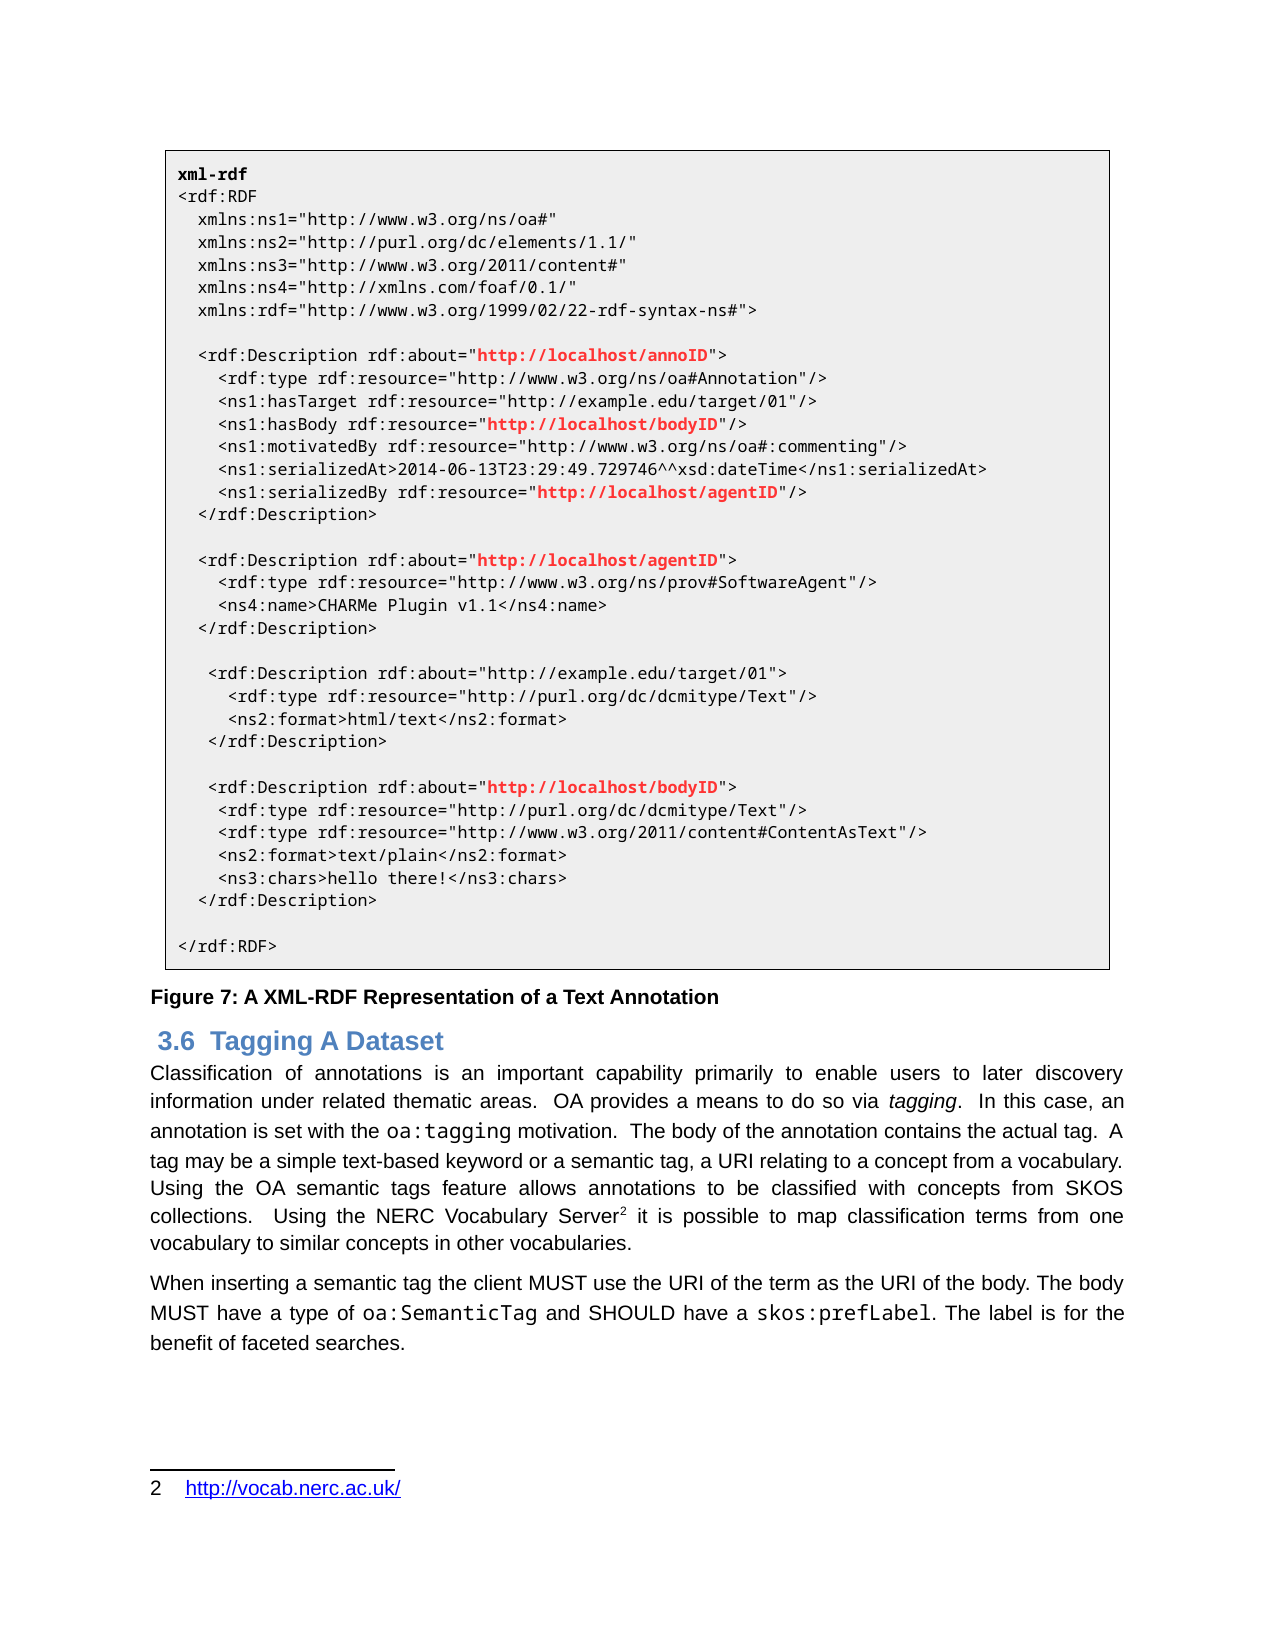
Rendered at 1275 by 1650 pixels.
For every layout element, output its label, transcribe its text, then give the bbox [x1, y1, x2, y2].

list <rdf:type rdf:resource="http://purl.org/dc/dcmitype/Text"/> [177, 798, 1098, 821]
list xmlns:rdf="http://www.w3.org/1999/02/22-rdf-syntax-ns#"> [177, 298, 1098, 321]
list <rdf:type rdf:resource="http://www.w3.org/ns/oa#Annotation"/> [177, 367, 1098, 389]
list </rdf:Description> [177, 730, 1098, 753]
list <ns3:chars>hello there!</ns3:chars> [177, 866, 1098, 889]
list xmlns:ns1="http://www.w3.org/ns/oa#" [177, 208, 1098, 230]
list <ns1:serializedAt>2014-06-13T23:29:49.729746^^xsd:dateTime</ns1:serializedAt> [177, 457, 1098, 480]
list <rdf:Description rdf:about="http://localhost/bodyID"> [177, 775, 1098, 798]
list <rdf:Description rdf:about="http://localhost/annoID"> [177, 344, 1098, 367]
text http://vocab.nerc.ac.uk/ [150, 1476, 1125, 1500]
list <rdf:RDF [177, 185, 1098, 208]
list xmlns:ns2="http://purl.org/dc/elements/1.1/" [177, 230, 1098, 253]
list <rdf:Description rdf:about="http://localhost/agentID"> [177, 548, 1098, 571]
list <rdf:type rdf:resource="http://www.w3.org/2011/content#ContentAsText"/> [177, 821, 1098, 843]
list <ns2:format>text/plain</ns2:format> [177, 843, 1098, 866]
list </rdf:Description> [177, 503, 1098, 526]
list xmlns:ns4="http://xmlns.com/foaf/0.1/" [177, 276, 1098, 298]
list <rdf:Description rdf:about="http://example.edu/target/01"> [177, 662, 1098, 684]
list xmlns:ns3="http://www.w3.org/2011/content#" [177, 253, 1098, 276]
list <rdf:type rdf:resource="http://purl.org/dc/dcmitype/Text"/> [177, 684, 1098, 707]
list <ns4:name>CHARMe Plugin v1.1</ns4:name> [177, 594, 1098, 616]
list </rdf:RDF> [177, 934, 1098, 957]
list <rdf:type rdf:resource="http://www.w3.org/ns/prov#SoftwareAgent"/> [177, 571, 1098, 594]
list <ns1:hasBody rdf:resource="http://localhost/bodyID"/> [177, 412, 1098, 435]
list <ns1:serializedBy rdf:resource="http://localhost/agentID"/> [177, 480, 1098, 503]
text When inserting a semantic tag the client MUST use the URI of the term as the URI of the body. The body MUST have a type of oa:SemanticTag and SHOULD have a skos:prefLabel. The label is for the benefit of faceted searches. [150, 1270, 1125, 1354]
list <ns2:format>html/text</ns2:format> [177, 707, 1098, 730]
subtitle Tagging a Dataset [150, 1009, 1125, 1056]
list </rdf:Description> [177, 616, 1098, 639]
list <ns1:hasTarget rdf:resource="http://example.edu/target/01"/> [177, 389, 1098, 412]
text Classification of annotations is an important capability primarily to enable users to later discovery information under related thematic areas. OA provides a means to do so via tagging. In this case, an annotation is set with the oa:tagging motivation. The body of the annotation contains the actual tag. A tag may be a simple text-based keyword or a semantic tag, a URI relating to a concept from a vocabulary. Using the OA semantic tags feature allows annotations to be classified with concepts from SKOS collections. Using the NERC Vocabulary Server it is possible to map classification terms from one vocabulary to similar concepts in other vocabularies. [150, 1061, 1125, 1255]
list </rdf:Description> [177, 889, 1098, 912]
list <ns1:motivatedBy rdf:resource="http://www.w3.org/ns/oa#:commenting"/> [177, 435, 1098, 457]
list xml-rdf [177, 162, 1098, 185]
list Figure 7: A XML-RDF Representation of a Text Annotation [150, 162, 1125, 1009]
